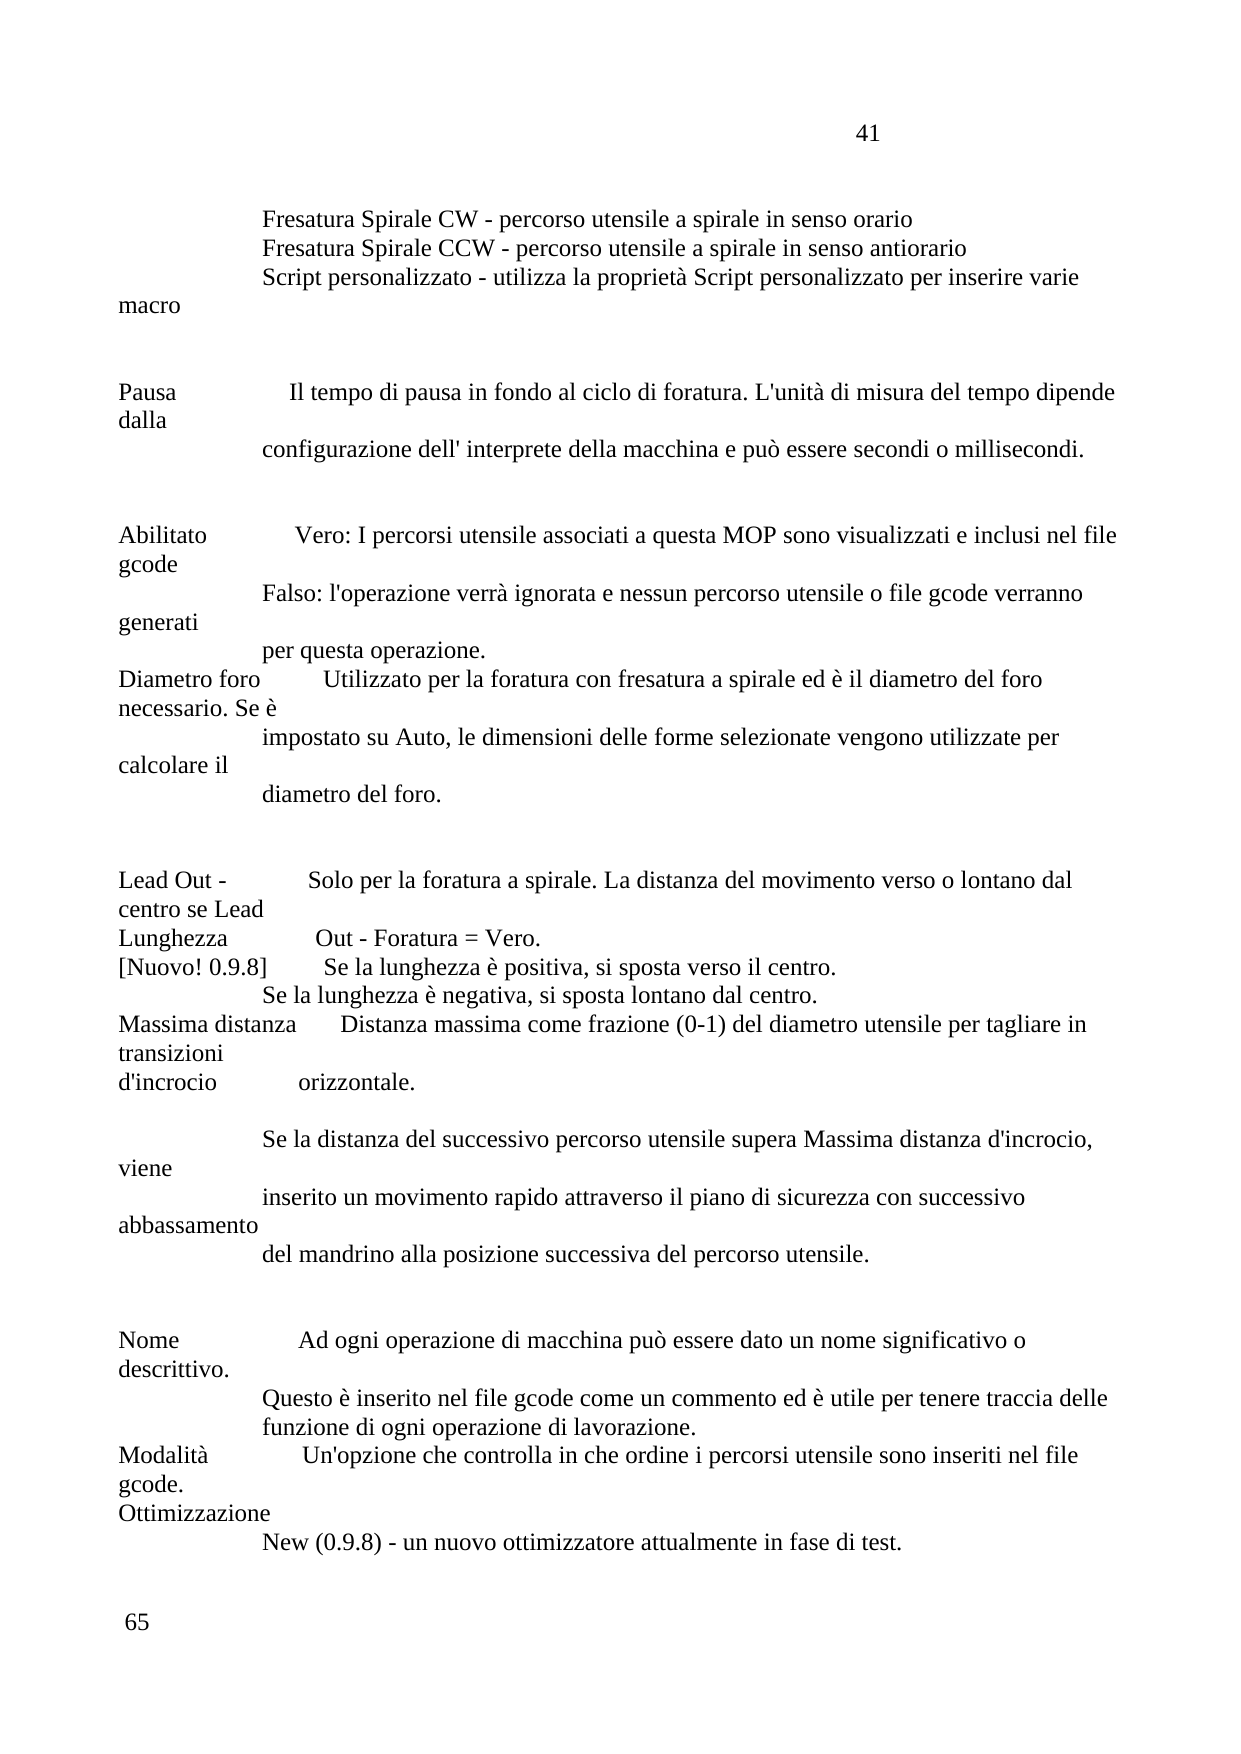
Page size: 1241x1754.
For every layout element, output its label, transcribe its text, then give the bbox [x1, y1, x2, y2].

text Massima distanza Distanza massima come frazione (0-1) del diametro utensile per tagliare in transizioni [118, 1009, 1122, 1067]
text Fresatura Spirale CCW - percorso utensile a spirale in senso antiorario [118, 233, 1122, 262]
text Questo è inserito nel file gcode come un commento ed è utile per tenere traccia delle [118, 1383, 1122, 1412]
text del mandrino alla posizione successiva del percorso utensile. [118, 1239, 1122, 1268]
text Nome Ad ogni operazione di macchina può essere dato un nome significativo o descrittivo. [118, 1326, 1122, 1383]
text Modalità Un'opzione che controlla in che ordine i percorsi utensile sono inseriti nel file gcode. [118, 1441, 1122, 1498]
text Lunghezza Out - Foratura = Vero. [118, 923, 1122, 952]
text New (0.9.8) - un nuovo ottimizzatore attualmente in fase di test. [118, 1527, 1122, 1556]
text impostato su Auto, le dimensioni delle forme selezionate vengono utilizzate per calcolare il [118, 722, 1122, 779]
text Ottimizzazione [118, 1498, 1122, 1527]
text per questa operazione. [118, 636, 1122, 664]
text Se la lunghezza è negativa, si sposta lontano dal centro. [118, 981, 1122, 1009]
text Fresatura Spirale CW - percorso utensile a spirale in senso orario [118, 204, 1122, 233]
text configurazione dell' interprete della macchina e può essere secondi o millisecondi. [118, 434, 1122, 463]
text Se la distanza del successivo percorso utensile supera Massima distanza d'incrocio, viene [118, 1124, 1122, 1182]
text 41 [118, 118, 1122, 147]
text Script personalizzato - utilizza la proprietà Script personalizzato per inserire varie macro [118, 262, 1122, 319]
text Diametro foro Utilizzato per la foratura con fresatura a spirale ed è il diametro del foro necessario. Se è [118, 664, 1122, 722]
text diametro del foro. [118, 779, 1122, 808]
text [Nuovo! 0.9.8] Se la lunghezza è positiva, si sposta verso il centro. [118, 952, 1122, 981]
text d'incrocio orizzontale. [118, 1067, 1122, 1096]
text Lead Out - Solo per la foratura a spirale. La distanza del movimento verso o lontano dal centro se Lead [118, 866, 1122, 923]
text Falso: l'operazione verrà ignorata e nessun percorso utensile o file gcode verranno generati [118, 578, 1122, 636]
text Pausa Il tempo di pausa in fondo al ciclo di foratura. L'unità di misura del tempo dipende dalla [118, 377, 1122, 434]
text inserito un movimento rapido attraverso il piano di sicurezza con successivo abbassamento [118, 1182, 1122, 1239]
text funzione di ogni operazione di lavorazione. [118, 1412, 1122, 1441]
text Abilitato Vero: I percorsi utensile associati a questa MOP sono visualizzati e inclusi nel file gcode [118, 521, 1122, 578]
